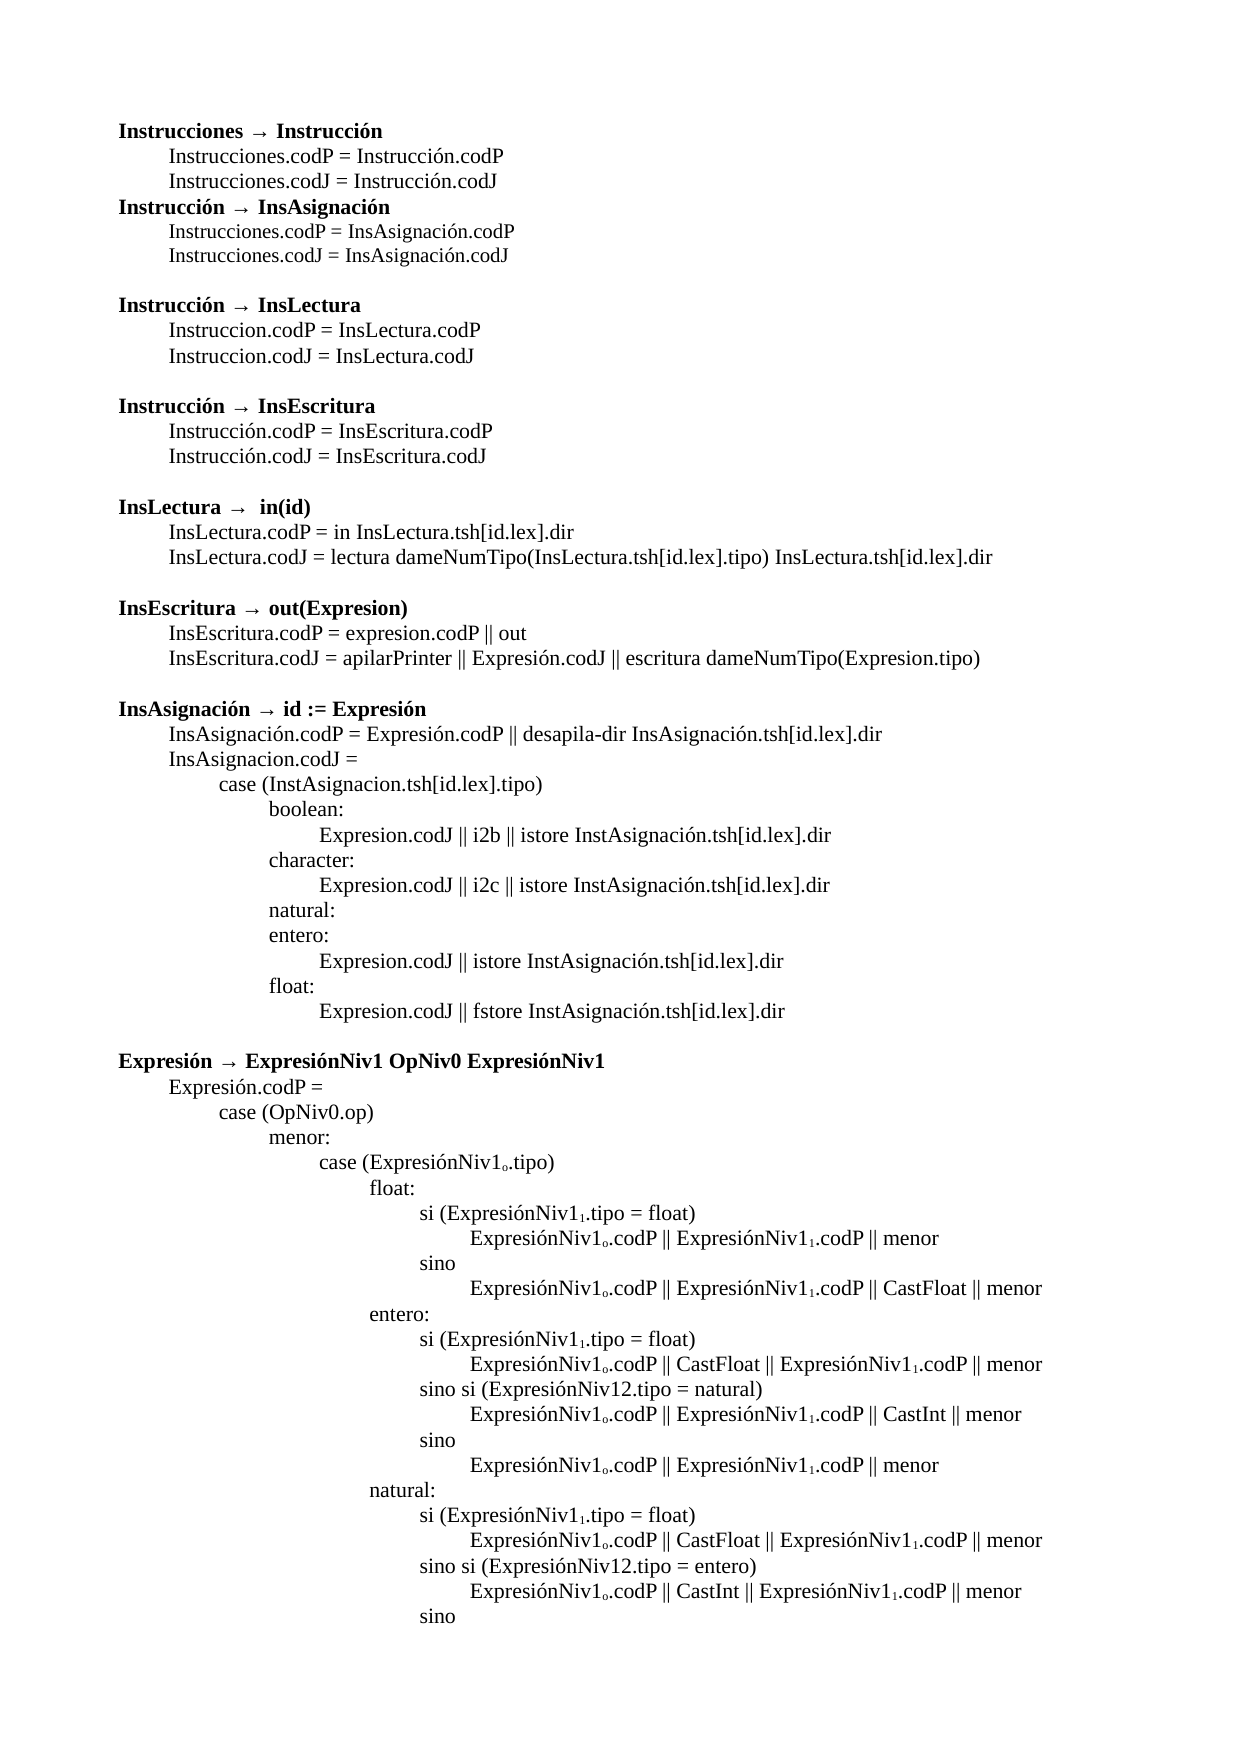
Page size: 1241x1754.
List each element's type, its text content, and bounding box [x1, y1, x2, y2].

text Instrucciones.codP = InsAsignación.codP [118, 219, 1122, 243]
text float: [118, 1174, 1122, 1200]
text entero: [118, 922, 1122, 948]
text InsEscritura.codP = expresion.codP || out [118, 620, 1122, 645]
text ExpresiónNiv1o.codP || ExpresiónNiv11.codP || menor [118, 1452, 1122, 1477]
text Expresion.codJ || i2b || istore InstAsignación.tsh[id.lex].dir [118, 822, 1122, 847]
text sino si (ExpresiónNiv12.tipo = entero) [118, 1553, 1122, 1578]
text InsLectura.codP = in InsLectura.tsh[id.lex].dir [118, 519, 1122, 544]
text Expresión.codP = [118, 1074, 1122, 1099]
text Instrucción.codP = InsEscritura.codP [118, 418, 1122, 443]
text ExpresiónNiv1o.codP || CastFloat || ExpresiónNiv11.codP || menor [118, 1351, 1122, 1376]
text Instrucción → InsLectura [118, 292, 1122, 317]
text Expresion.codJ || istore InstAsignación.tsh[id.lex].dir [118, 948, 1122, 973]
text InsLectura.codJ = lectura dameNumTipo(InsLectura.tsh[id.lex].tipo) InsLectura.tsh[id.lex].dir [118, 544, 1122, 569]
text Instrucciones.codJ = Instrucción.codJ [118, 168, 1122, 194]
text Instruccion.codJ = InsLectura.codJ [118, 343, 1122, 368]
text ExpresiónNiv1o.codP || ExpresiónNiv11.codP || CastFloat || menor [118, 1275, 1122, 1301]
text sino si (ExpresiónNiv12.tipo = natural) [118, 1376, 1122, 1401]
text boolean: [118, 796, 1122, 822]
text InsAsignación → id := Expresión [118, 696, 1122, 721]
text sino [118, 1603, 1122, 1628]
text si (ExpresiónNiv11.tipo = float) [118, 1326, 1122, 1351]
text Instrucción → InsAsignación [118, 194, 1122, 219]
text case (OpNiv0.op) [118, 1099, 1122, 1124]
text Instrucciones.codP = Instrucción.codP [118, 143, 1122, 168]
text InsEscritura → out(Expresion) [118, 595, 1122, 620]
text ExpresiónNiv1o.codP || CastInt || ExpresiónNiv11.codP || menor [118, 1578, 1122, 1603]
text Instrucción → InsEscritura [118, 393, 1122, 418]
text Expresion.codJ || fstore InstAsignación.tsh[id.lex].dir [118, 998, 1122, 1023]
text ExpresiónNiv1o.codP || CastFloat || ExpresiónNiv11.codP || menor [118, 1527, 1122, 1553]
text InsEscritura.codJ = apilarPrinter || Expresión.codJ || escritura dameNumTipo(Expresion.tipo) [118, 645, 1122, 670]
text case (ExpresiónNiv1o.tipo) [118, 1149, 1122, 1174]
text character: [118, 847, 1122, 872]
text sino [118, 1250, 1122, 1275]
text ExpresiónNiv1o.codP || ExpresiónNiv11.codP || menor [118, 1225, 1122, 1250]
text case (InstAsignacion.tsh[id.lex].tipo) [118, 771, 1122, 796]
text Instruccion.codP = InsLectura.codP [118, 317, 1122, 343]
text entero: [118, 1301, 1122, 1326]
text InsLectura → in(id) [118, 494, 1122, 519]
text InsAsignación.codP = Expresión.codP || desapila-dir InsAsignación.tsh[id.lex].dir [118, 721, 1122, 746]
text menor: [118, 1124, 1122, 1149]
text si (ExpresiónNiv11.tipo = float) [118, 1502, 1122, 1527]
text Expresion.codJ || i2c || istore InstAsignación.tsh[id.lex].dir [118, 872, 1122, 897]
text InsAsignacion.codJ = [118, 746, 1122, 771]
text si (ExpresiónNiv11.tipo = float) [118, 1200, 1122, 1225]
text sino [118, 1427, 1122, 1452]
text float: [118, 973, 1122, 998]
text Instrucciones → Instrucción [118, 118, 1122, 143]
text Expresión → ExpresiónNiv1 OpNiv0 ExpresiónNiv1 [118, 1048, 1122, 1074]
text ExpresiónNiv1o.codP || ExpresiónNiv11.codP || CastInt || menor [118, 1401, 1122, 1427]
text natural: [118, 897, 1122, 922]
text Instrucción.codJ = InsEscritura.codJ [118, 443, 1122, 469]
text Instrucciones.codJ = InsAsignación.codJ [118, 243, 1122, 267]
text natural: [118, 1477, 1122, 1502]
